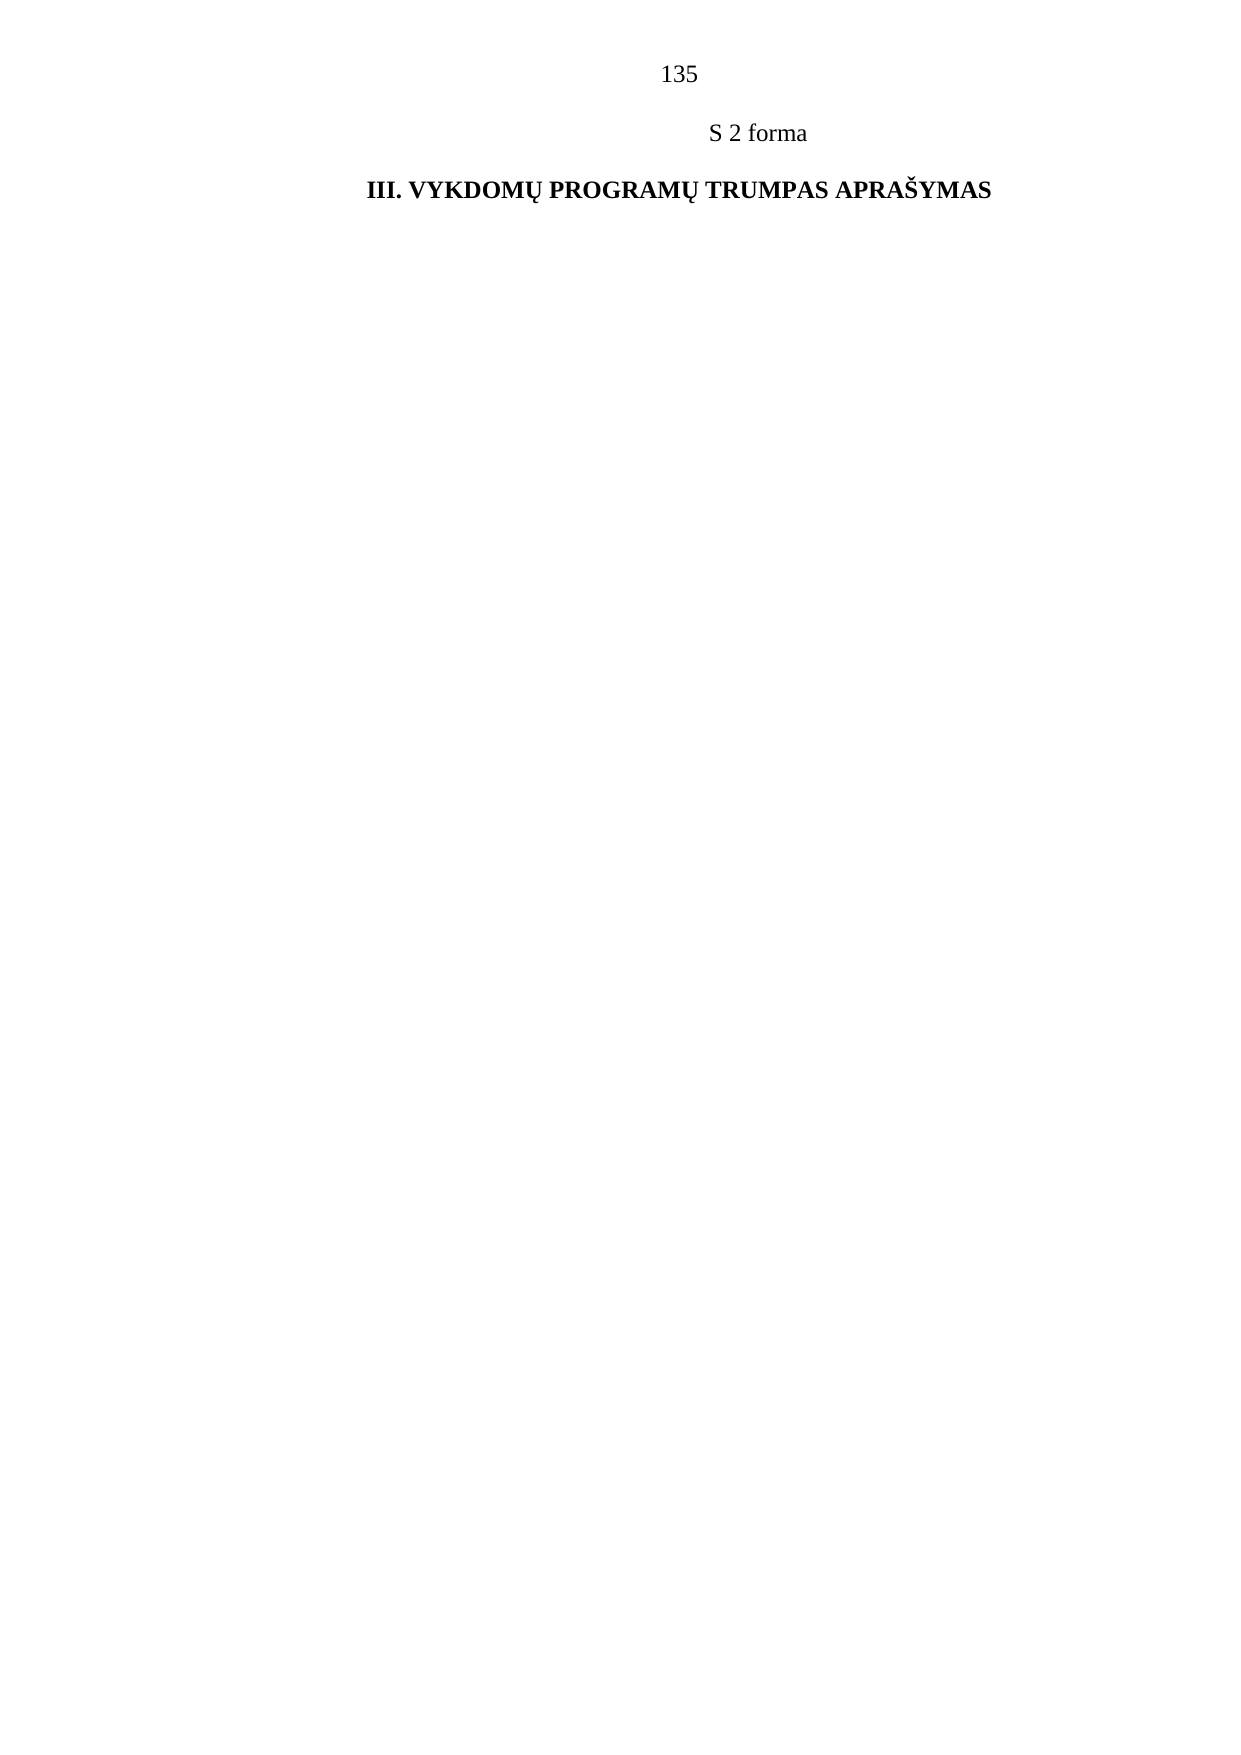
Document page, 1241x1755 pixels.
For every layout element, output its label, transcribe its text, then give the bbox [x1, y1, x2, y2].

text III. VYKDOMŲ PROGRAMŲ TRUMPAS APRAŠYMAS [177, 176, 1181, 204]
text S 2 forma [177, 118, 1181, 147]
